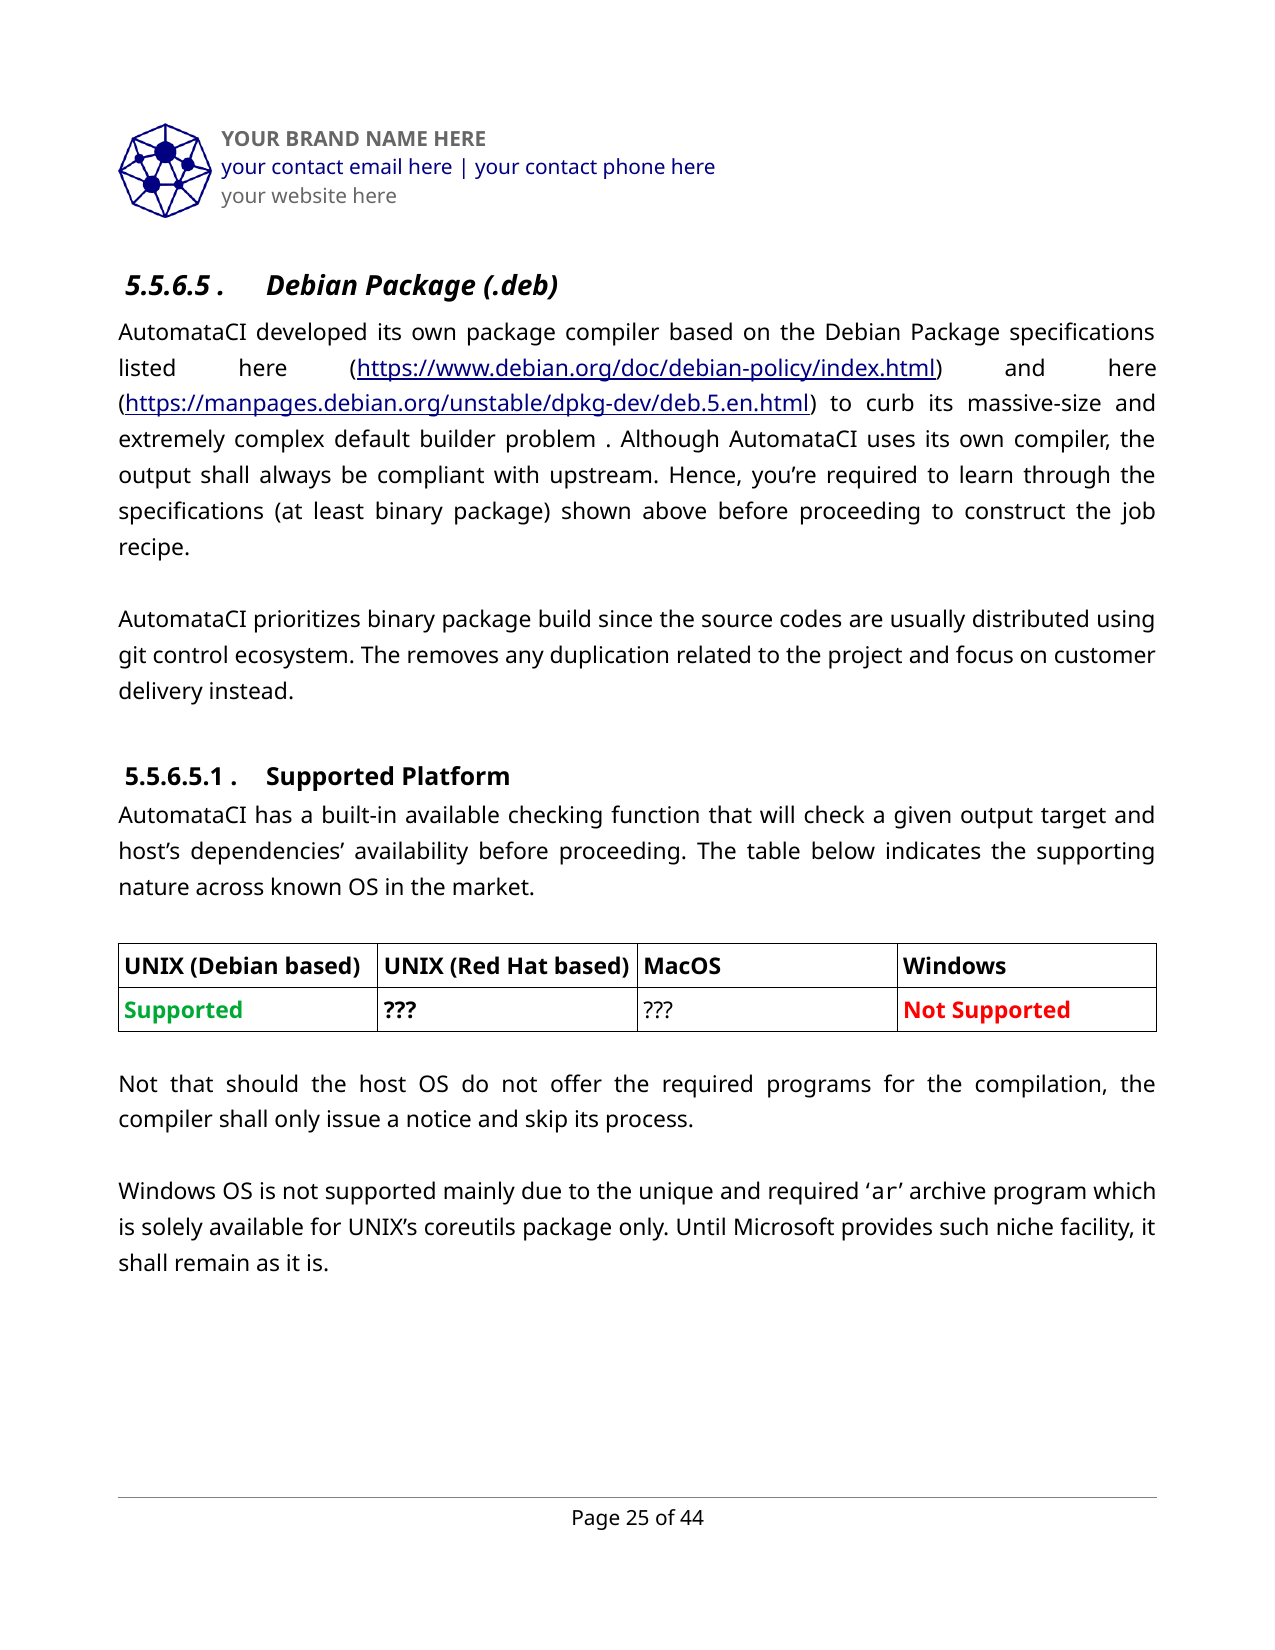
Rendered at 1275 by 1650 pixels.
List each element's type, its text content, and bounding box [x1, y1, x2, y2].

table_cell Not Supported [898, 988, 1156, 1031]
table_cell ??? [378, 988, 637, 1031]
table_header MacOS [638, 944, 897, 987]
text AutomataCI prioritizes binary package build since the source codes are usually distributed using git control ecosystem. The removes any duplication related to the project and focus on customer delivery instead. [118, 603, 1157, 706]
text Windows OS is not supported mainly due to the unique and required ‘ar’ archive program which is solely available for UNIX’s coreutils package only. Until Microsoft provides such niche facility, it shall remain as it is. [118, 1175, 1157, 1278]
table_header UNIX (Debian based) [119, 944, 377, 987]
table_cell ??? [638, 988, 897, 1031]
table_header UNIX (Red Hat based) [378, 944, 637, 987]
picture [118, 123, 212, 218]
subtitle Supported Platform [118, 759, 1157, 793]
table_header Windows [898, 944, 1156, 987]
text AutomataCI developed its own package compiler based on the Debian Package specifications listed here (https://www.debian.org/doc/debian-policy/index.html) and here (https://manpages.debian.org/unstable/dpkg-dev/deb.5.en.html) to curb its massive-size and extremely complex default builder problem . Although AutomataCI uses its own compiler, the output shall always be compliant with upstream. Hence, you’re required to learn through the specifications (at least binary package) shown above before proceeding to construct the job recipe. [118, 316, 1157, 562]
table_cell Supported [119, 988, 377, 1031]
subtitle Debian Package (.deb) [118, 265, 1157, 303]
text AutomataCI has a built-in available checking function that will check a given output target and host’s dependencies’ availability before proceeding. The table below indicates the supporting nature across known OS in the market. [118, 799, 1157, 902]
text Not that should the host OS do not offer the required programs for the compilation, the compiler shall only issue a notice and skip its process. [118, 1067, 1157, 1135]
